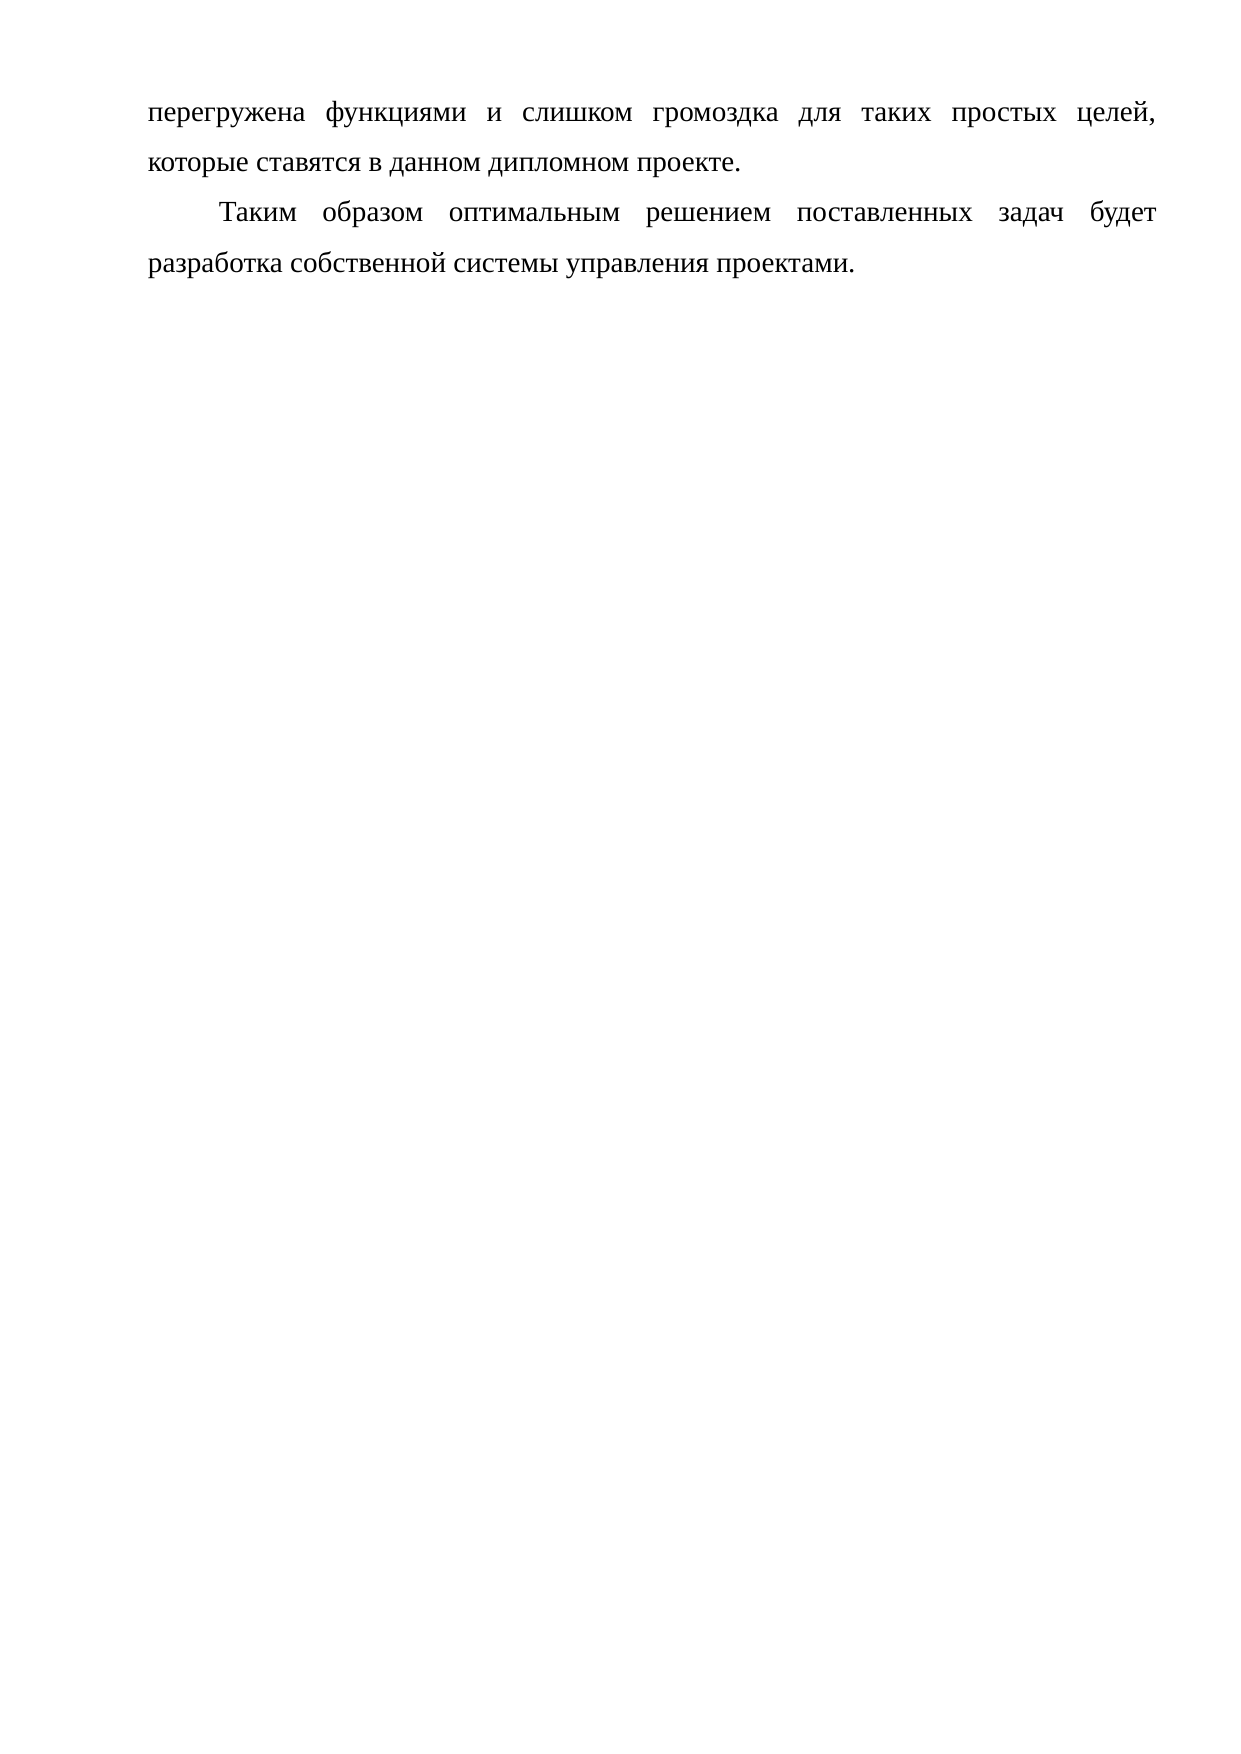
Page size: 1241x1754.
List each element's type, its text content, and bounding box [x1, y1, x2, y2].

text Таким образом оптимальным решением поставленных задач будет разработка собственной системы управления проектами. [148, 194, 1157, 278]
text перегружена функциями и слишком громоздка для таких простых целей, которые ставятся в данном дипломном проекте. [148, 94, 1157, 178]
